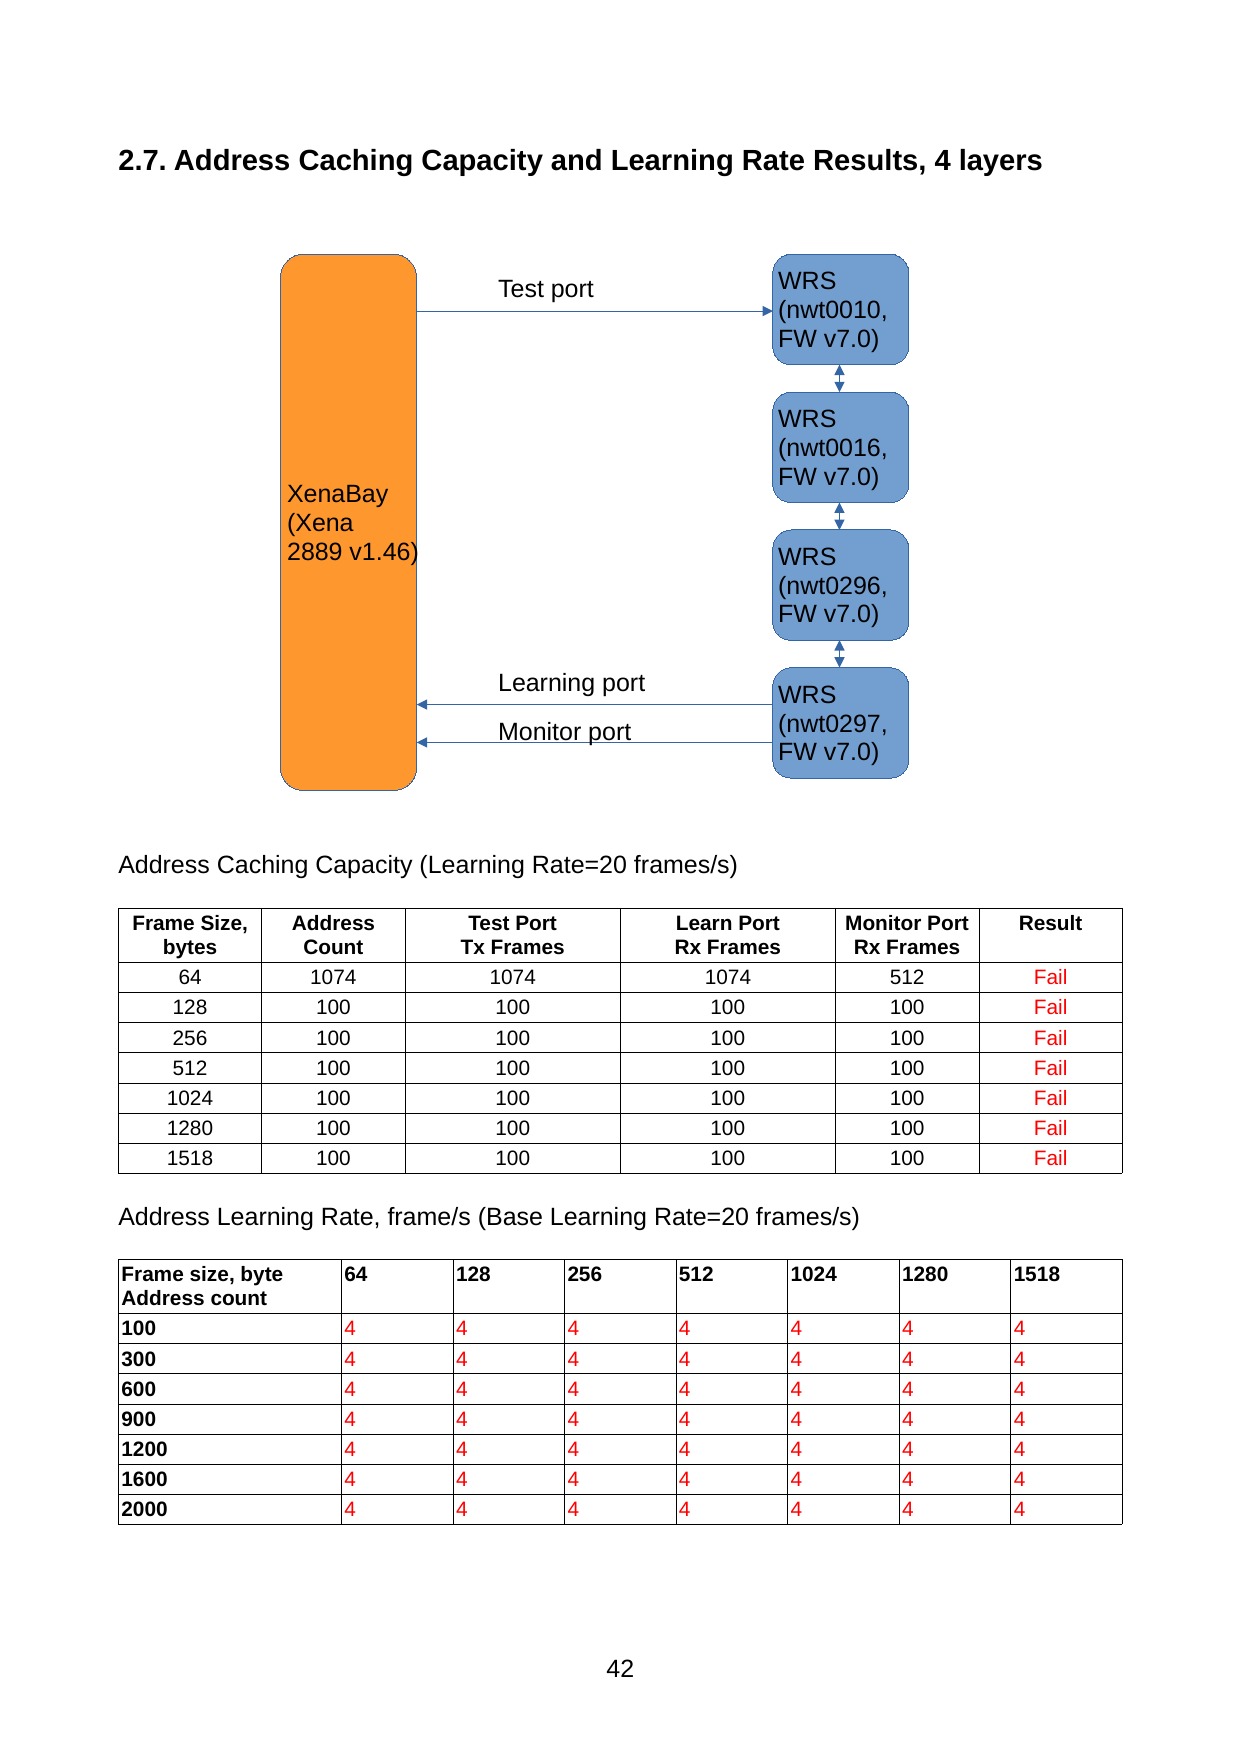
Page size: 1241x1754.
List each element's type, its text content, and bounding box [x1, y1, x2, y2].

table_cell 4 [454, 1374, 564, 1403]
table_cell 4 [1011, 1435, 1122, 1464]
table_cell 4 [454, 1314, 564, 1343]
table_cell 4 [677, 1344, 787, 1373]
table_cell 4 [900, 1465, 1010, 1494]
table_cell 100 [621, 1144, 835, 1173]
table_cell 600 [119, 1374, 341, 1403]
table_cell 100 [406, 1144, 620, 1173]
table_cell 4 [454, 1344, 564, 1373]
table_cell 4 [342, 1344, 453, 1373]
table_cell 100 [621, 1023, 835, 1052]
table_cell Fail [980, 1053, 1122, 1082]
table_cell 4 [900, 1495, 1010, 1524]
table_cell 100 [119, 1314, 341, 1343]
table_cell 4 [342, 1374, 453, 1403]
table_cell 100 [262, 1114, 405, 1143]
table_cell 4 [677, 1465, 787, 1494]
table_cell 4 [900, 1435, 1010, 1464]
table_cell 4 [677, 1374, 787, 1403]
table_cell 4 [677, 1435, 787, 1464]
table_cell 4 [565, 1344, 676, 1373]
table_cell 1024 [119, 1084, 261, 1112]
table_cell 4 [1011, 1495, 1122, 1524]
table_cell 100 [621, 1084, 835, 1112]
table_cell 4 [565, 1374, 676, 1403]
table_cell 4 [900, 1344, 1010, 1373]
table_header Frame Size, bytes [119, 909, 261, 962]
table_header Frame size, byte Address count [119, 1260, 341, 1313]
table_cell 4 [565, 1495, 676, 1524]
table_cell 256 [119, 1023, 261, 1052]
table_cell 100 [406, 1053, 620, 1082]
table_cell 1518 [119, 1144, 261, 1173]
table_cell 100 [621, 1053, 835, 1082]
table_cell 100 [262, 1053, 405, 1082]
table_cell 100 [836, 1084, 979, 1112]
table_header Address Count [262, 909, 405, 962]
table_cell 100 [406, 1114, 620, 1143]
table_header 64 [342, 1260, 453, 1313]
table_cell 4 [788, 1465, 899, 1494]
table_cell 100 [621, 1114, 835, 1143]
table_cell 4 [454, 1435, 564, 1464]
table_cell 4 [342, 1465, 453, 1494]
table_cell 4 [788, 1435, 899, 1464]
table_cell Fail [980, 1144, 1122, 1173]
table_cell 4 [1011, 1314, 1122, 1343]
table_cell 128 [119, 993, 261, 1022]
table_cell 4 [454, 1495, 564, 1524]
table_cell 1074 [406, 963, 620, 992]
table_cell 4 [788, 1344, 899, 1373]
table_header 1024 [788, 1260, 899, 1313]
table_header 1518 [1011, 1260, 1122, 1313]
table_cell 4 [565, 1435, 676, 1464]
table_cell 4 [342, 1405, 453, 1433]
text Address Learning Rate, frame/s (Base Learning Rate=20 frames/s) [118, 1202, 1122, 1230]
table_cell 4 [565, 1405, 676, 1433]
table_header Test Port Tx Frames [406, 909, 620, 962]
table_cell 2000 [119, 1495, 341, 1524]
table_cell 1600 [119, 1465, 341, 1494]
table_header Learn Port Rx Frames [621, 909, 835, 962]
table_cell 1200 [119, 1435, 341, 1464]
table_cell 100 [621, 993, 835, 1022]
table_header Result [980, 909, 1122, 962]
table_cell Fail [980, 1023, 1122, 1052]
table_cell 4 [788, 1495, 899, 1524]
table_cell 100 [262, 1144, 405, 1173]
table_cell 4 [1011, 1374, 1122, 1403]
table_cell 4 [677, 1495, 787, 1524]
table_cell 4 [788, 1314, 899, 1343]
table_cell 4 [342, 1314, 453, 1343]
table_cell Fail [980, 1084, 1122, 1112]
table_cell 100 [836, 1023, 979, 1052]
table_cell 4 [565, 1465, 676, 1494]
table_header 512 [677, 1260, 787, 1313]
table_cell 4 [342, 1495, 453, 1524]
table_cell 4 [900, 1374, 1010, 1403]
table_cell Fail [980, 993, 1122, 1022]
table_cell 100 [262, 1084, 405, 1112]
table_cell 900 [119, 1405, 341, 1433]
table_cell 4 [677, 1405, 787, 1433]
table_header 256 [565, 1260, 676, 1313]
table_cell 4 [900, 1405, 1010, 1433]
table_cell 1074 [621, 963, 835, 992]
table_cell 4 [342, 1435, 453, 1464]
table_cell 100 [406, 1023, 620, 1052]
table_cell 4 [454, 1405, 564, 1433]
table_header 128 [454, 1260, 564, 1313]
table_cell 512 [119, 1053, 261, 1082]
table_cell 100 [406, 1084, 620, 1112]
table_cell 100 [836, 1114, 979, 1143]
table_cell 4 [1011, 1465, 1122, 1494]
table_header 1280 [900, 1260, 1010, 1313]
table_cell 100 [836, 993, 979, 1022]
table_cell 1280 [119, 1114, 261, 1143]
table_cell 4 [565, 1314, 676, 1343]
subtitle 2.7. Address Caching Capacity and Learning Rate Results, 4 layers [118, 143, 1122, 177]
table_cell 4 [454, 1465, 564, 1494]
table_cell 512 [836, 963, 979, 992]
table_cell 300 [119, 1344, 341, 1373]
table_cell 4 [677, 1314, 787, 1343]
table_cell 100 [262, 993, 405, 1022]
table_cell 100 [836, 1144, 979, 1173]
table_cell 4 [1011, 1405, 1122, 1433]
table_cell Fail [980, 1114, 1122, 1143]
table_cell 4 [788, 1374, 899, 1403]
table_cell 4 [900, 1314, 1010, 1343]
table_cell 100 [406, 993, 620, 1022]
table_cell 1074 [262, 963, 405, 992]
table_cell Fail [980, 963, 1122, 992]
table_header Monitor Port Rx Frames [836, 909, 979, 962]
table_cell 100 [262, 1023, 405, 1052]
table_cell 100 [836, 1053, 979, 1082]
table_cell 64 [119, 963, 261, 992]
text Address Caching Capacity (Learning Rate=20 frames/s) [118, 850, 1122, 879]
table_cell 4 [788, 1405, 899, 1433]
table_cell 4 [1011, 1344, 1122, 1373]
